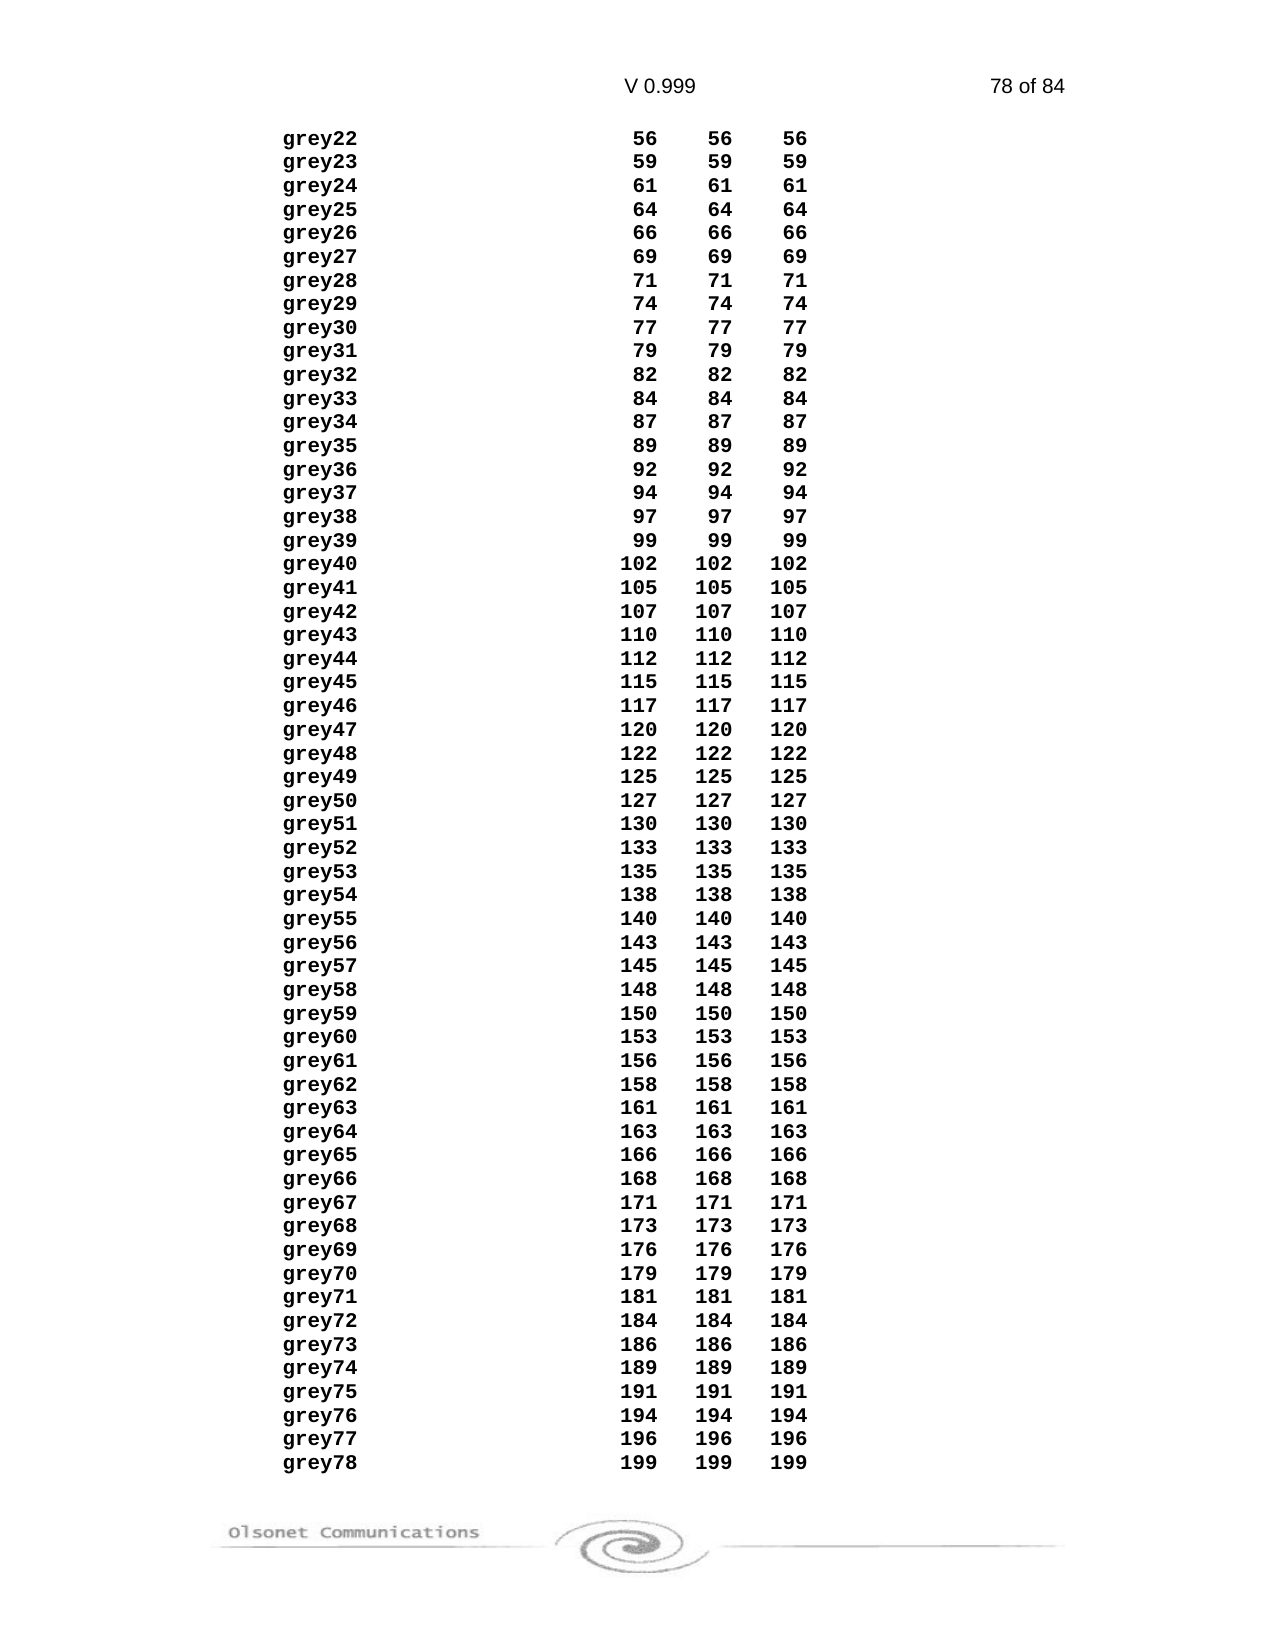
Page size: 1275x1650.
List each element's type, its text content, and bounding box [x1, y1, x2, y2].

text grey42 107 107 107 [282, 601, 1065, 624]
text grey78 199 199 199 [282, 1452, 1065, 1476]
text grey22 56 56 56 [282, 128, 1065, 151]
text grey28 71 71 71 [282, 269, 1065, 293]
text grey69 176 176 176 [282, 1239, 1065, 1263]
text grey59 150 150 150 [282, 1003, 1065, 1026]
text grey60 153 153 153 [282, 1026, 1065, 1050]
text grey30 77 77 77 [282, 317, 1065, 341]
text grey63 161 161 161 [282, 1097, 1065, 1121]
text grey44 112 112 112 [282, 648, 1065, 672]
text grey57 145 145 145 [282, 955, 1065, 979]
text grey54 138 138 138 [282, 884, 1065, 908]
text grey32 82 82 82 [282, 364, 1065, 388]
text grey64 163 163 163 [282, 1121, 1065, 1144]
text grey46 117 117 117 [282, 695, 1065, 719]
text grey25 64 64 64 [282, 199, 1065, 222]
text grey26 66 66 66 [282, 222, 1065, 246]
text grey39 99 99 99 [282, 530, 1065, 553]
text grey36 92 92 92 [282, 459, 1065, 482]
text grey34 87 87 87 [282, 411, 1065, 435]
text grey62 158 158 158 [282, 1073, 1065, 1097]
text grey51 130 130 130 [282, 813, 1065, 837]
text grey61 156 156 156 [282, 1050, 1065, 1073]
text grey31 79 79 79 [282, 341, 1065, 364]
text grey37 94 94 94 [282, 482, 1065, 506]
text grey52 133 133 133 [282, 837, 1065, 861]
text grey70 179 179 179 [282, 1263, 1065, 1286]
text grey77 196 196 196 [282, 1428, 1065, 1452]
text grey75 191 191 191 [282, 1381, 1065, 1404]
text grey67 171 171 171 [282, 1192, 1065, 1215]
text grey40 102 102 102 [282, 553, 1065, 577]
text grey53 135 135 135 [282, 861, 1065, 884]
text grey48 122 122 122 [282, 742, 1065, 766]
text grey58 148 148 148 [282, 979, 1065, 1003]
text grey50 127 127 127 [282, 790, 1065, 813]
text grey24 61 61 61 [282, 175, 1065, 199]
text grey47 120 120 120 [282, 719, 1065, 742]
text grey45 115 115 115 [282, 672, 1065, 695]
text grey76 194 194 194 [282, 1404, 1065, 1428]
text grey33 84 84 84 [282, 388, 1065, 411]
text grey41 105 105 105 [282, 577, 1065, 601]
text grey27 69 69 69 [282, 246, 1065, 269]
text grey35 89 89 89 [282, 435, 1065, 459]
text grey74 189 189 189 [282, 1357, 1065, 1381]
text grey66 168 168 168 [282, 1168, 1065, 1192]
text grey68 173 173 173 [282, 1215, 1065, 1239]
text grey73 186 186 186 [282, 1334, 1065, 1357]
text grey49 125 125 125 [282, 766, 1065, 790]
text grey38 97 97 97 [282, 506, 1065, 530]
text grey65 166 166 166 [282, 1144, 1065, 1168]
text grey55 140 140 140 [282, 908, 1065, 932]
text grey29 74 74 74 [282, 293, 1065, 317]
text grey43 110 110 110 [282, 624, 1065, 648]
text grey71 181 181 181 [282, 1286, 1065, 1310]
text grey72 184 184 184 [282, 1310, 1065, 1334]
text grey23 59 59 59 [282, 151, 1065, 175]
picture [210, 1504, 1065, 1596]
text grey56 143 143 143 [282, 932, 1065, 955]
